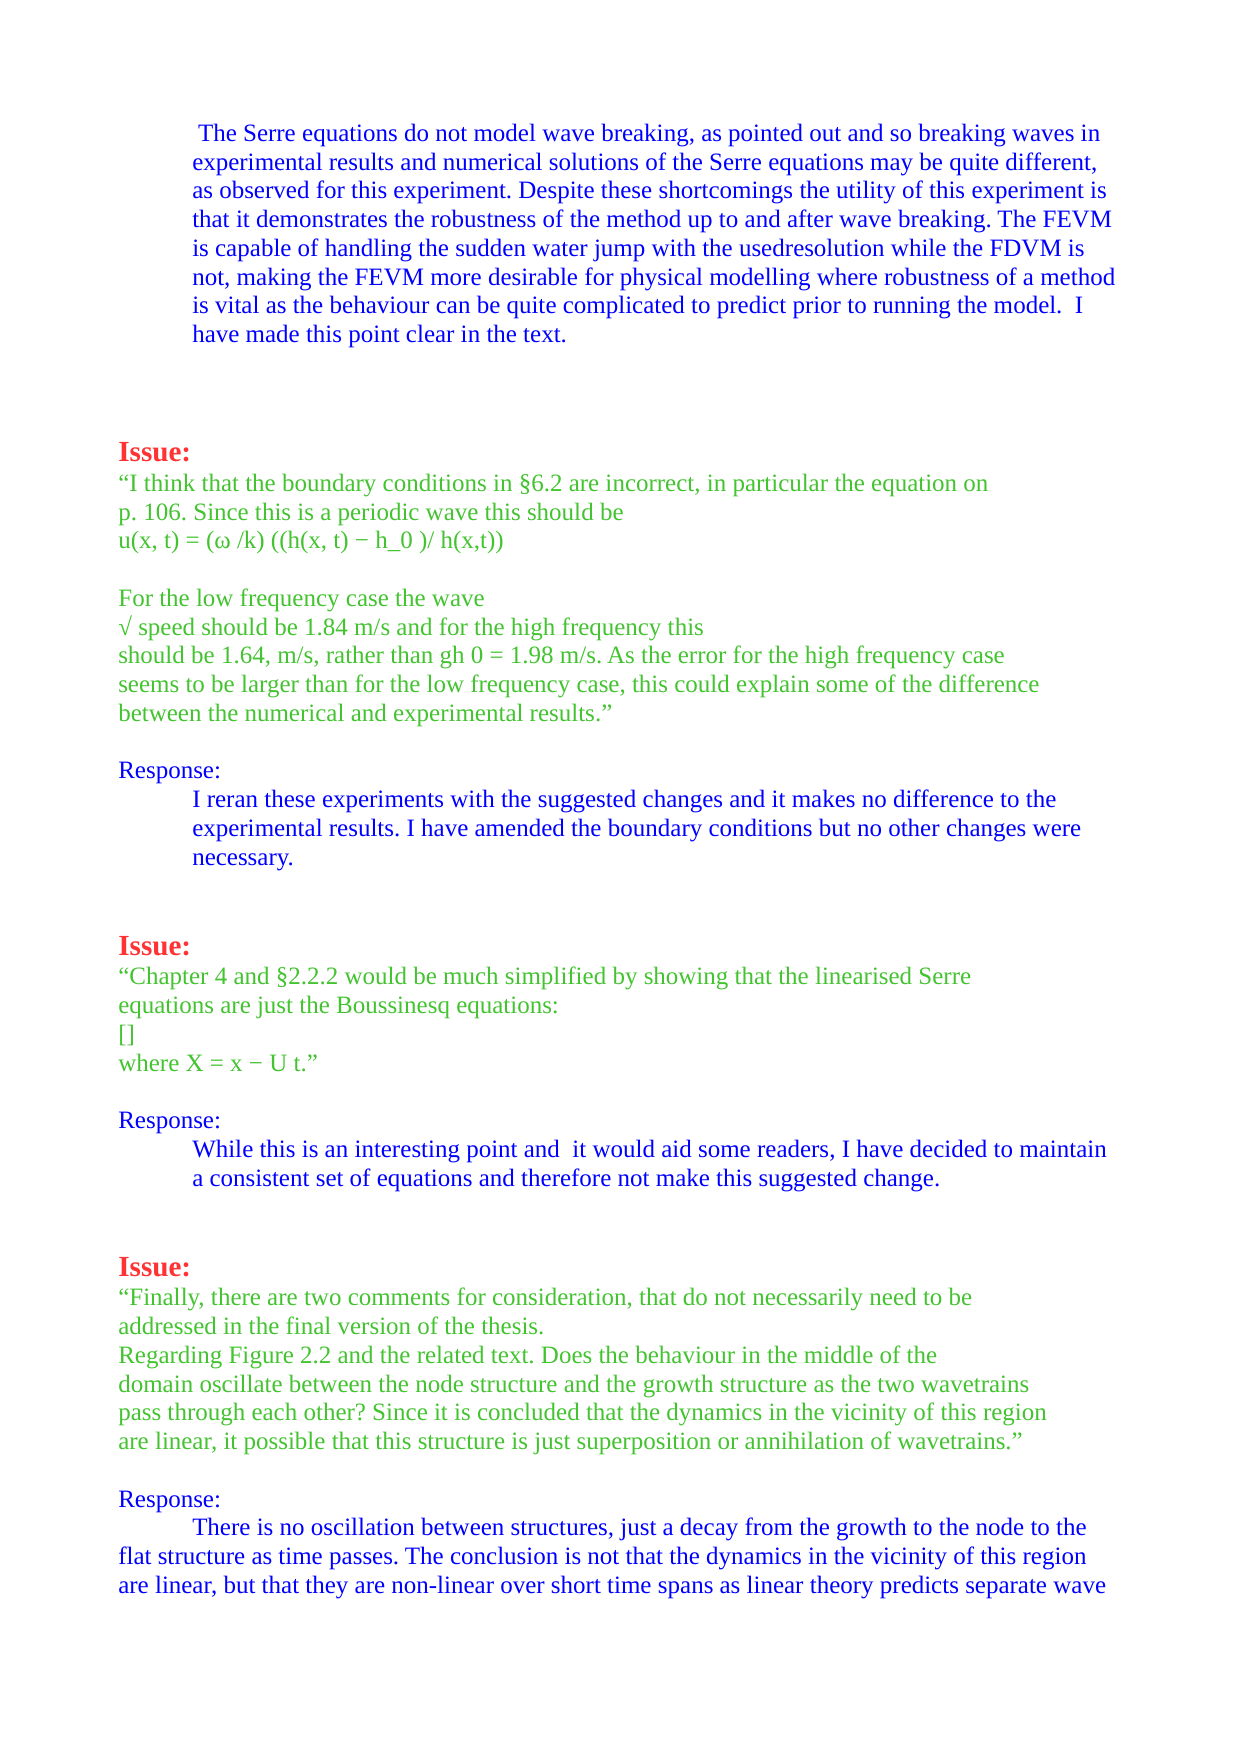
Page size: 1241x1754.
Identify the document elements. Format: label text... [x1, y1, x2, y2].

text between the numerical and experimental results.” [118, 698, 1122, 727]
text Issue: [118, 928, 1122, 961]
text Issue: [118, 434, 1122, 468]
text pass through each other? Since it is concluded that the dynamics in the vicinity of this region [118, 1397, 1122, 1426]
text Response: [118, 755, 1122, 784]
text where X = x − U t.” [118, 1048, 1122, 1076]
text I reran these experiments with the suggested changes and it makes no difference to the experimental results. I have amended the boundary conditions but no other changes were necessary. [192, 784, 1122, 870]
text “Chapter 4 and §2.2.2 would be much simplified by showing that the linearised Serre [118, 961, 1122, 990]
text √ speed should be 1.84 m/s and for the high frequency this [118, 612, 1122, 640]
text p. 106. Since this is a periodic wave this should be [118, 497, 1122, 525]
text Issue: [118, 1249, 1122, 1282]
text should be 1.64, m/s, rather than gh 0 = 1.98 m/s. As the error for the high frequency case [118, 640, 1122, 669]
text There is no oscillation between structures, just a decay from the growth to the node to the flat structure as time passes. The conclusion is not that the dynamics in the vicinity of this region are linear, but that they are non-linear over short time spans as linear theory predicts separate wave [118, 1512, 1122, 1599]
text “I think that the boundary conditions in §6.2 are incorrect, in particular the equation on [118, 468, 1122, 497]
text “Finally, there are two comments for consideration, that do not necessarily need to be [118, 1282, 1122, 1311]
text are linear, it possible that this structure is just superposition or annihilation of wavetrains.” [118, 1426, 1122, 1455]
text domain oscillate between the node structure and the growth structure as the two wavetrains [118, 1369, 1122, 1397]
text Regarding Figure 2.2 and the related text. Does the behaviour in the middle of the [118, 1340, 1122, 1369]
text While this is an interesting point and it would aid some readers, I have decided to maintain a consistent set of equations and therefore not make this suggested change. [192, 1134, 1122, 1191]
text [] [118, 1019, 1122, 1048]
text equations are just the Boussinesq equations: [118, 990, 1122, 1019]
text seems to be larger than for the low frequency case, this could explain some of the difference [118, 669, 1122, 698]
text For the low frequency case the wave [118, 583, 1122, 612]
text Response: [118, 1484, 1122, 1512]
text addressed in the final version of the thesis. [118, 1311, 1122, 1340]
text u(x, t) = (ω /k) ((h(x, t) − h_0 )/ h(x,t)) [118, 525, 1122, 554]
text The Serre equations do not model wave breaking, as pointed out and so breaking waves in experimental results and numerical solutions of the Serre equations may be quite different, as observed for this experiment. Despite these shortcomings the utility of this experiment is that it demonstrates the robustness of the method up to and after wave breaking. The FEVM is capable of handling the sudden water jump with the usedresolution while the FDVM is not, making the FEVM more desirable for physical modelling where robustness of a method is vital as the behaviour can be quite complicated to predict prior to running the model. I have made this point clear in the text. [192, 118, 1122, 348]
text Response: [118, 1105, 1122, 1134]
